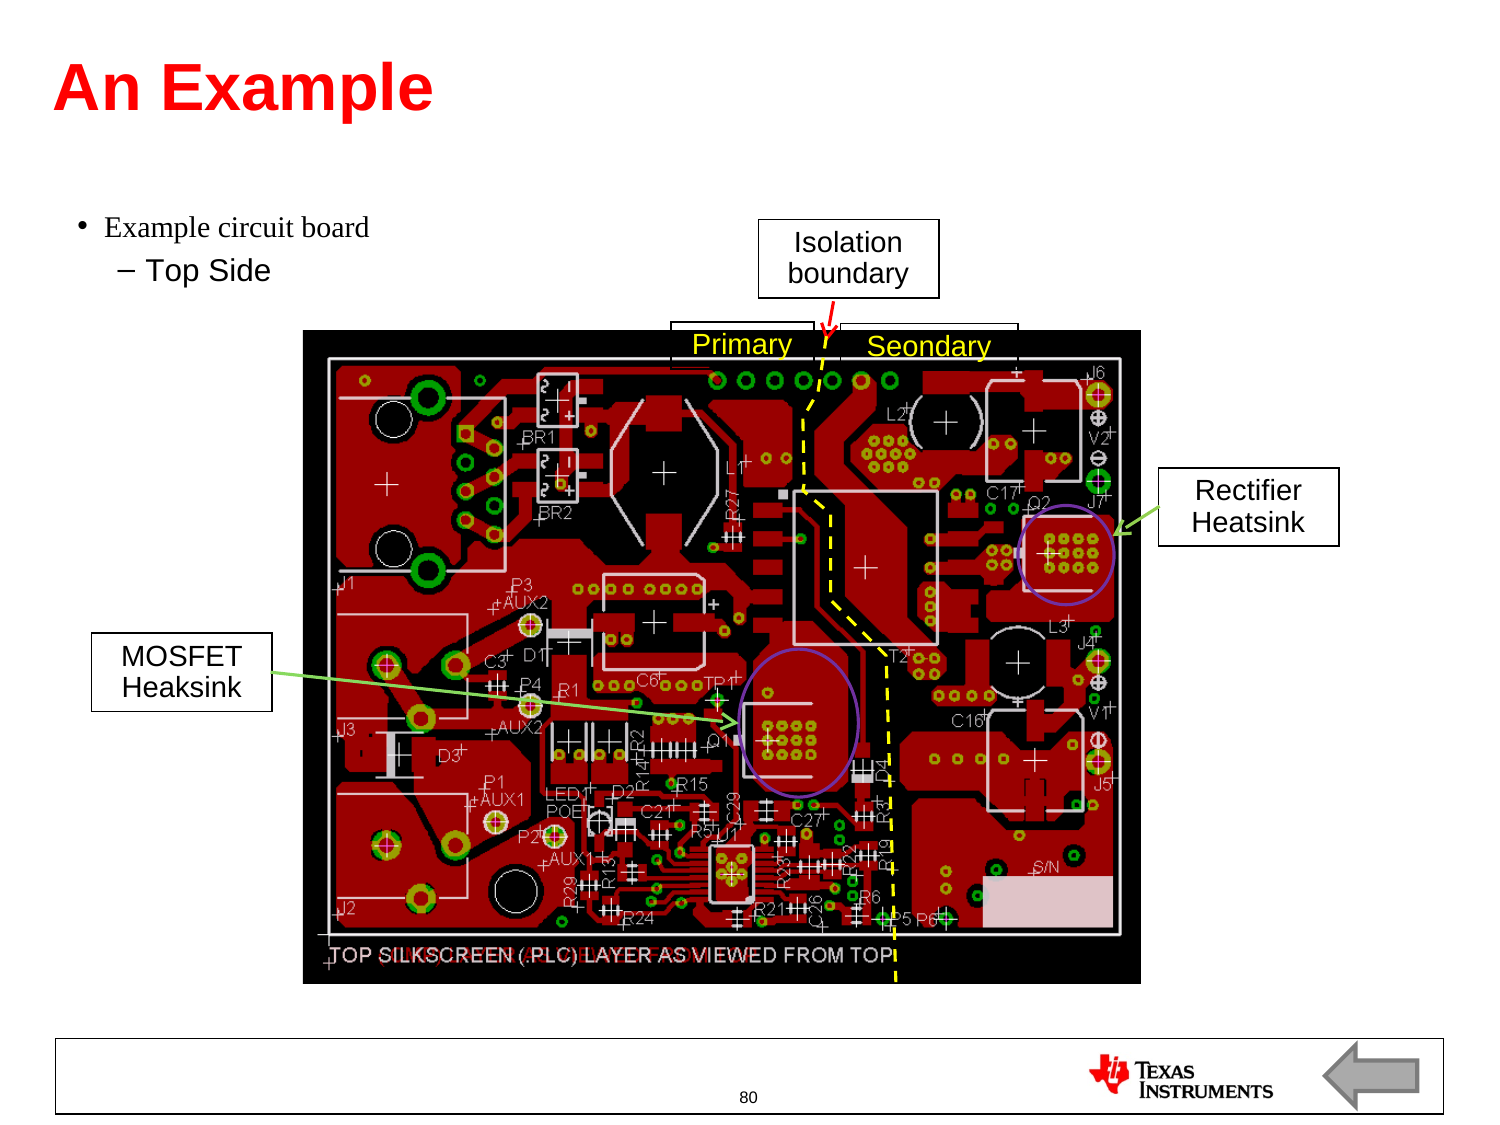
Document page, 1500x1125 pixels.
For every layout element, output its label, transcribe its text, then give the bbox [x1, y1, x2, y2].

text_box Primary [670, 322, 814, 369]
text_box Isolation boundary [758, 219, 939, 298]
picture [1087, 1052, 1274, 1099]
text_box [1324, 1045, 1418, 1107]
list Example circuit board Top Side [62, 200, 1438, 296]
text_box Rectifier Heatsink [1158, 467, 1339, 547]
text_box MOSFET Heaksink [91, 633, 273, 712]
text_box Seondary [840, 323, 1018, 371]
text_box [715, 1082, 782, 1112]
title An Example [37, 23, 1426, 158]
picture [302, 330, 1141, 984]
